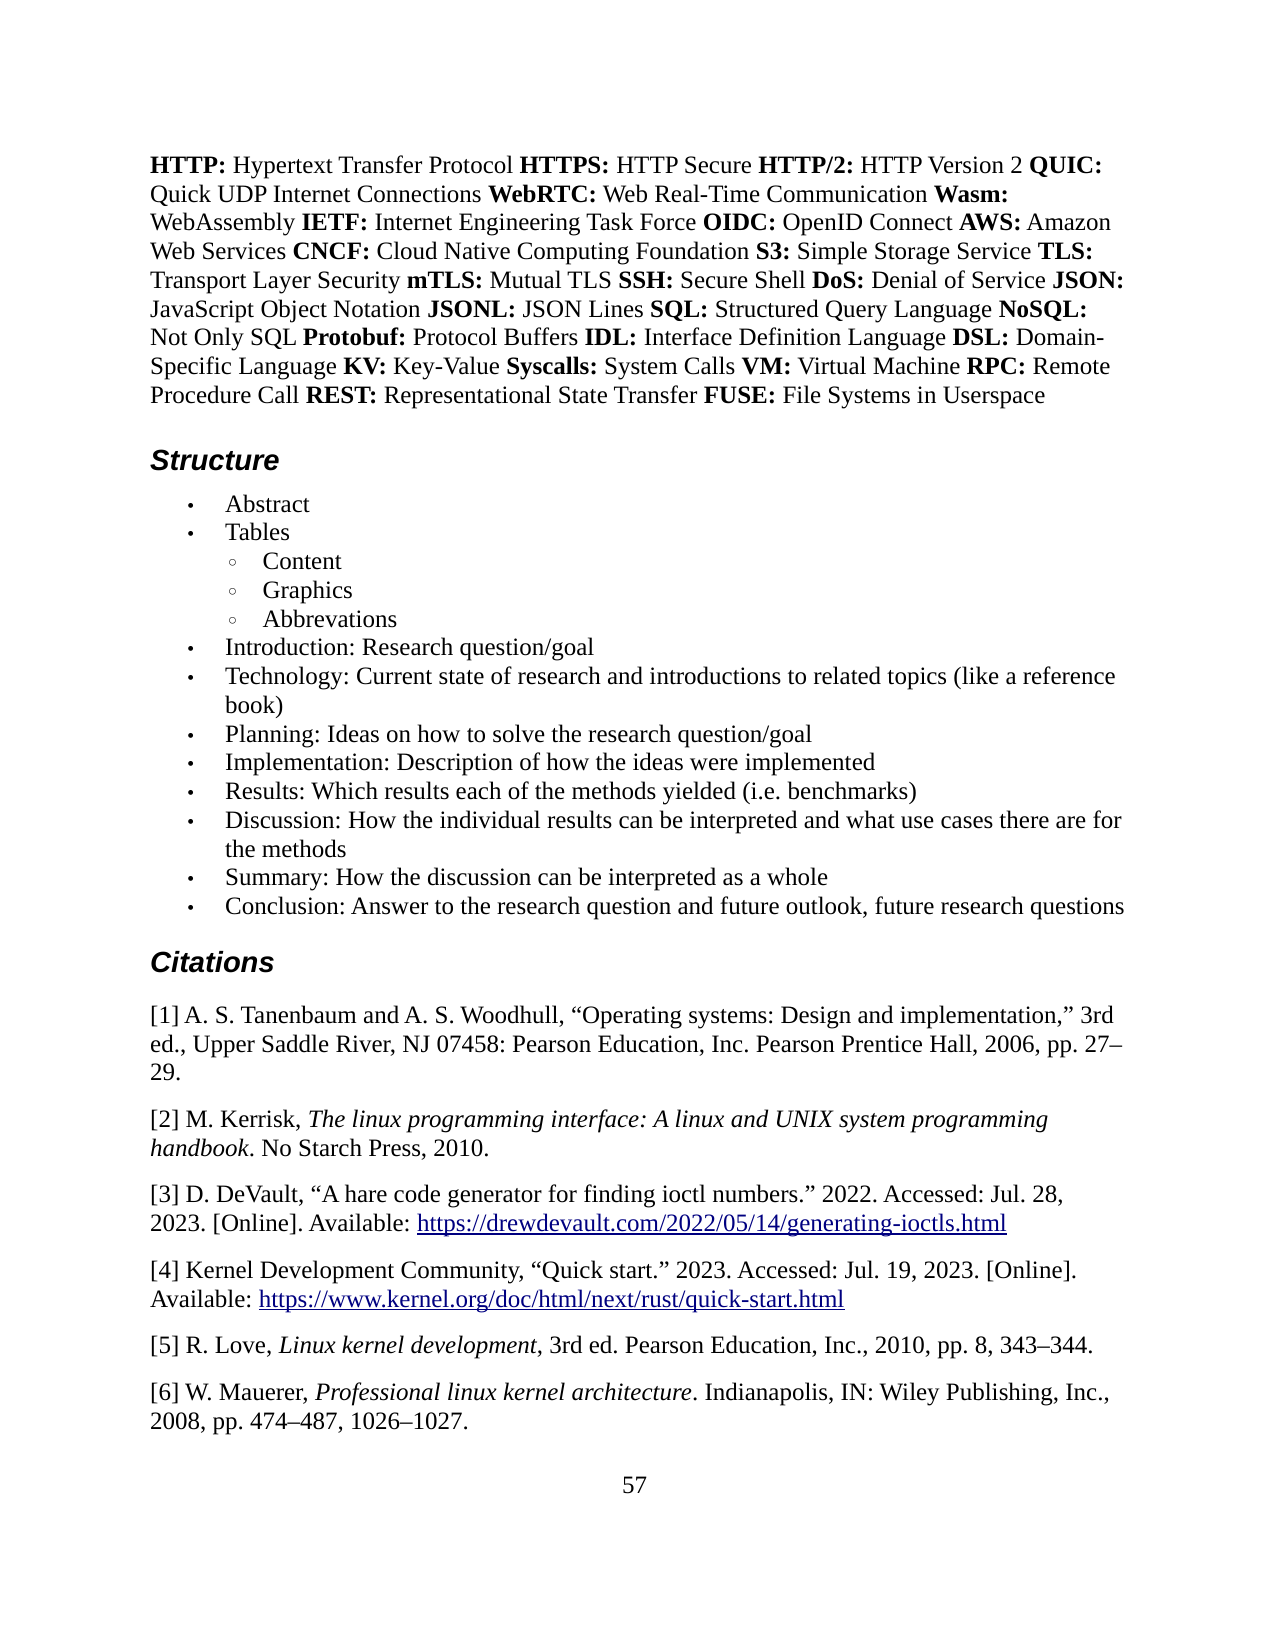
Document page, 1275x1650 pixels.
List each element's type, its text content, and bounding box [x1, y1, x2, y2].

list Conclusion: Answer to the research question and future outlook, future research questions [187, 891, 1125, 920]
list Implementation: Description of how the ideas were implemented [187, 747, 1125, 776]
text HTTP: Hypertext Transfer Protocol HTTPS: HTTP Secure HTTP/2: HTTP Version 2 QUIC: Quick UDP Internet Connections WebRTC: Web Real-Time Communication Wasm: WebAssembly IETF: Internet Engineering Task Force OIDC: OpenID Connect AWS: Amazon Web Services CNCF: Cloud Native Computing Foundation S3: Simple Storage Service TLS: Transport Layer Security mTLS: Mutual TLS SSH: Secure Shell DoS: Denial of Service JSON: JavaScript Object Notation JSONL: JSON Lines SQL: Structured Query Language NoSQL: Not Only SQL Protobuf: Protocol Buffers IDL: Interface Definition Language DSL: Domain-Specific Language KV: Key-Value Syscalls: System Calls VM: Virtual Machine RPC: Remote Procedure Call REST: Representational State Transfer FUSE: File Systems in Userspace [150, 150, 1125, 409]
list Introduction: Research question/goal [187, 632, 1125, 661]
text [5] R. Love, Linux kernel development, 3rd ed. Pearson Education, Inc., 2010, pp. 8, 343–344. [150, 1330, 1125, 1359]
list Content [225, 546, 1125, 575]
list Results: Which results each of the methods yielded (i.e. benchmarks) [187, 776, 1125, 805]
list Abstract [187, 489, 1125, 517]
list Discussion: How the individual results can be interpreted and what use cases there are for the methods [187, 805, 1125, 862]
list Graphics [225, 575, 1125, 604]
list Technology: Current state of research and introductions to related topics (like a reference book) [187, 661, 1125, 719]
text [3] D. DeVault, “A hare code generator for finding ioctl numbers.” 2022. Accessed: Jul. 28, 2023. [Online]. Available: https://drewdevault.com/2022/05/14/generating-ioctls.html [150, 1179, 1125, 1237]
subtitle Citations [150, 945, 1125, 978]
list Planning: Ideas on how to solve the research question/goal [187, 719, 1125, 747]
text [1] A. S. Tanenbaum and A. S. Woodhull, “Operating systems: Design and implementation,” 3rd ed., Upper Saddle River, NJ 07458: Pearson Education, Inc. Pearson Prentice Hall, 2006, pp. 27–29. [150, 1000, 1125, 1086]
list Tables [187, 517, 1125, 546]
text [2] M. Kerrisk, The linux programming interface: A linux and UNIX system programming handbook. No Starch Press, 2010. [150, 1104, 1125, 1162]
text [6] W. Mauerer, Professional linux kernel architecture. Indianapolis, IN: Wiley Publishing, Inc., 2008, pp. 474–487, 1026–1027. [150, 1377, 1125, 1434]
subtitle Structure [150, 443, 1125, 476]
list Summary: How the discussion can be interpreted as a whole [187, 862, 1125, 891]
text [4] Kernel Development Community, “Quick start.” 2023. Accessed: Jul. 19, 2023. [Online]. Available: https://www.kernel.org/doc/html/next/rust/quick-start.html [150, 1255, 1125, 1312]
list Abbrevations [225, 604, 1125, 632]
